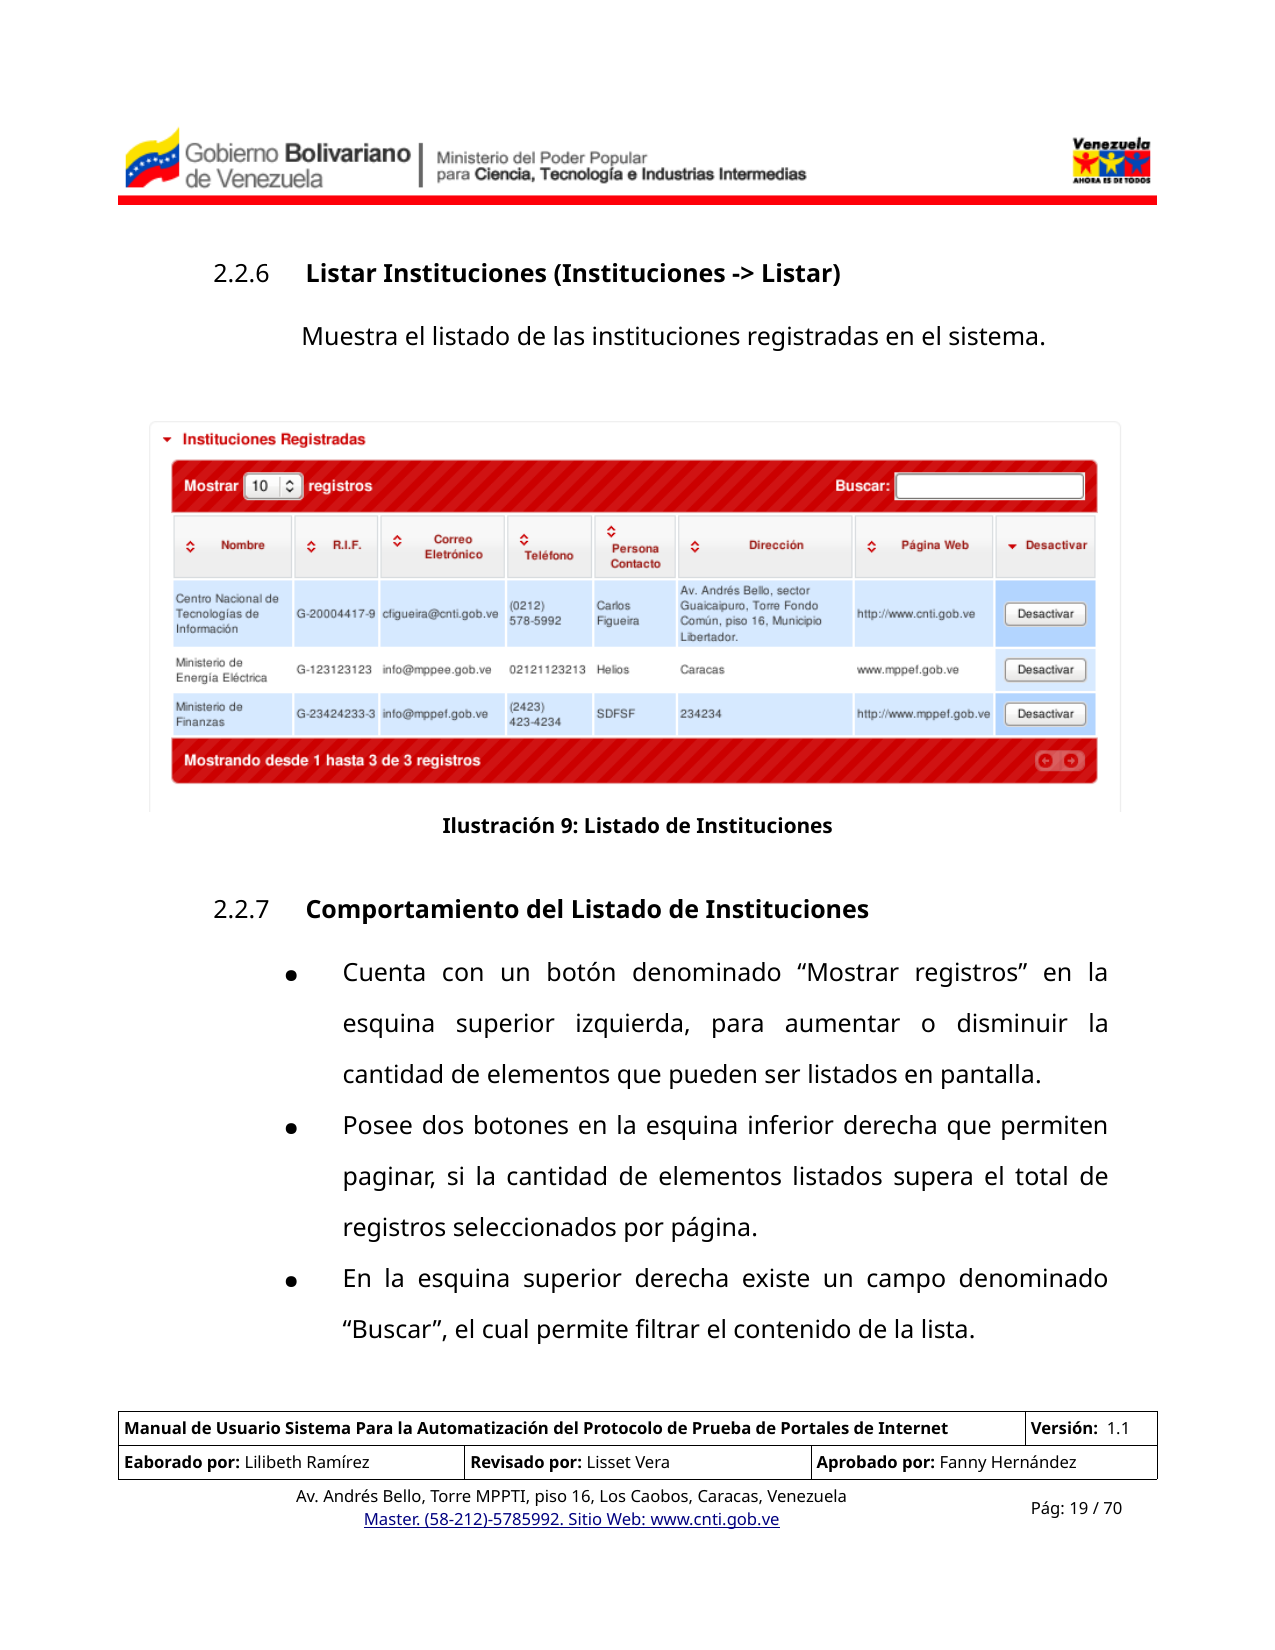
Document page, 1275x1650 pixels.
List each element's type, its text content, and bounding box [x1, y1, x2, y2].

list En la esquina superior derecha existe un campo denominado “Buscar”, el cual permite filtrar el contenido de la lista. [283, 1261, 1109, 1346]
text Ilustración 9: Listado de Instituciones [148, 812, 1127, 840]
subtitle Comportamiento del Listado de Instituciones [118, 892, 1157, 926]
picture [118, 119, 1157, 205]
text Muestra el listado de las instituciones registradas en el sistema. [301, 318, 1098, 352]
picture [148, 420, 1127, 812]
list Cuenta con un botón denominado “Mostrar registros” en la esquina superior izquierda, para aumentar o disminuir la cantidad de elementos que pueden ser listados en pantalla. [283, 955, 1109, 1091]
list Posee dos botones en la esquina inferior derecha que permiten paginar, si la cantidad de elementos listados supera el total de registros seleccionados por página. [283, 1108, 1109, 1244]
subtitle Listar Instituciones (Instituciones -> Listar) [118, 255, 1157, 289]
